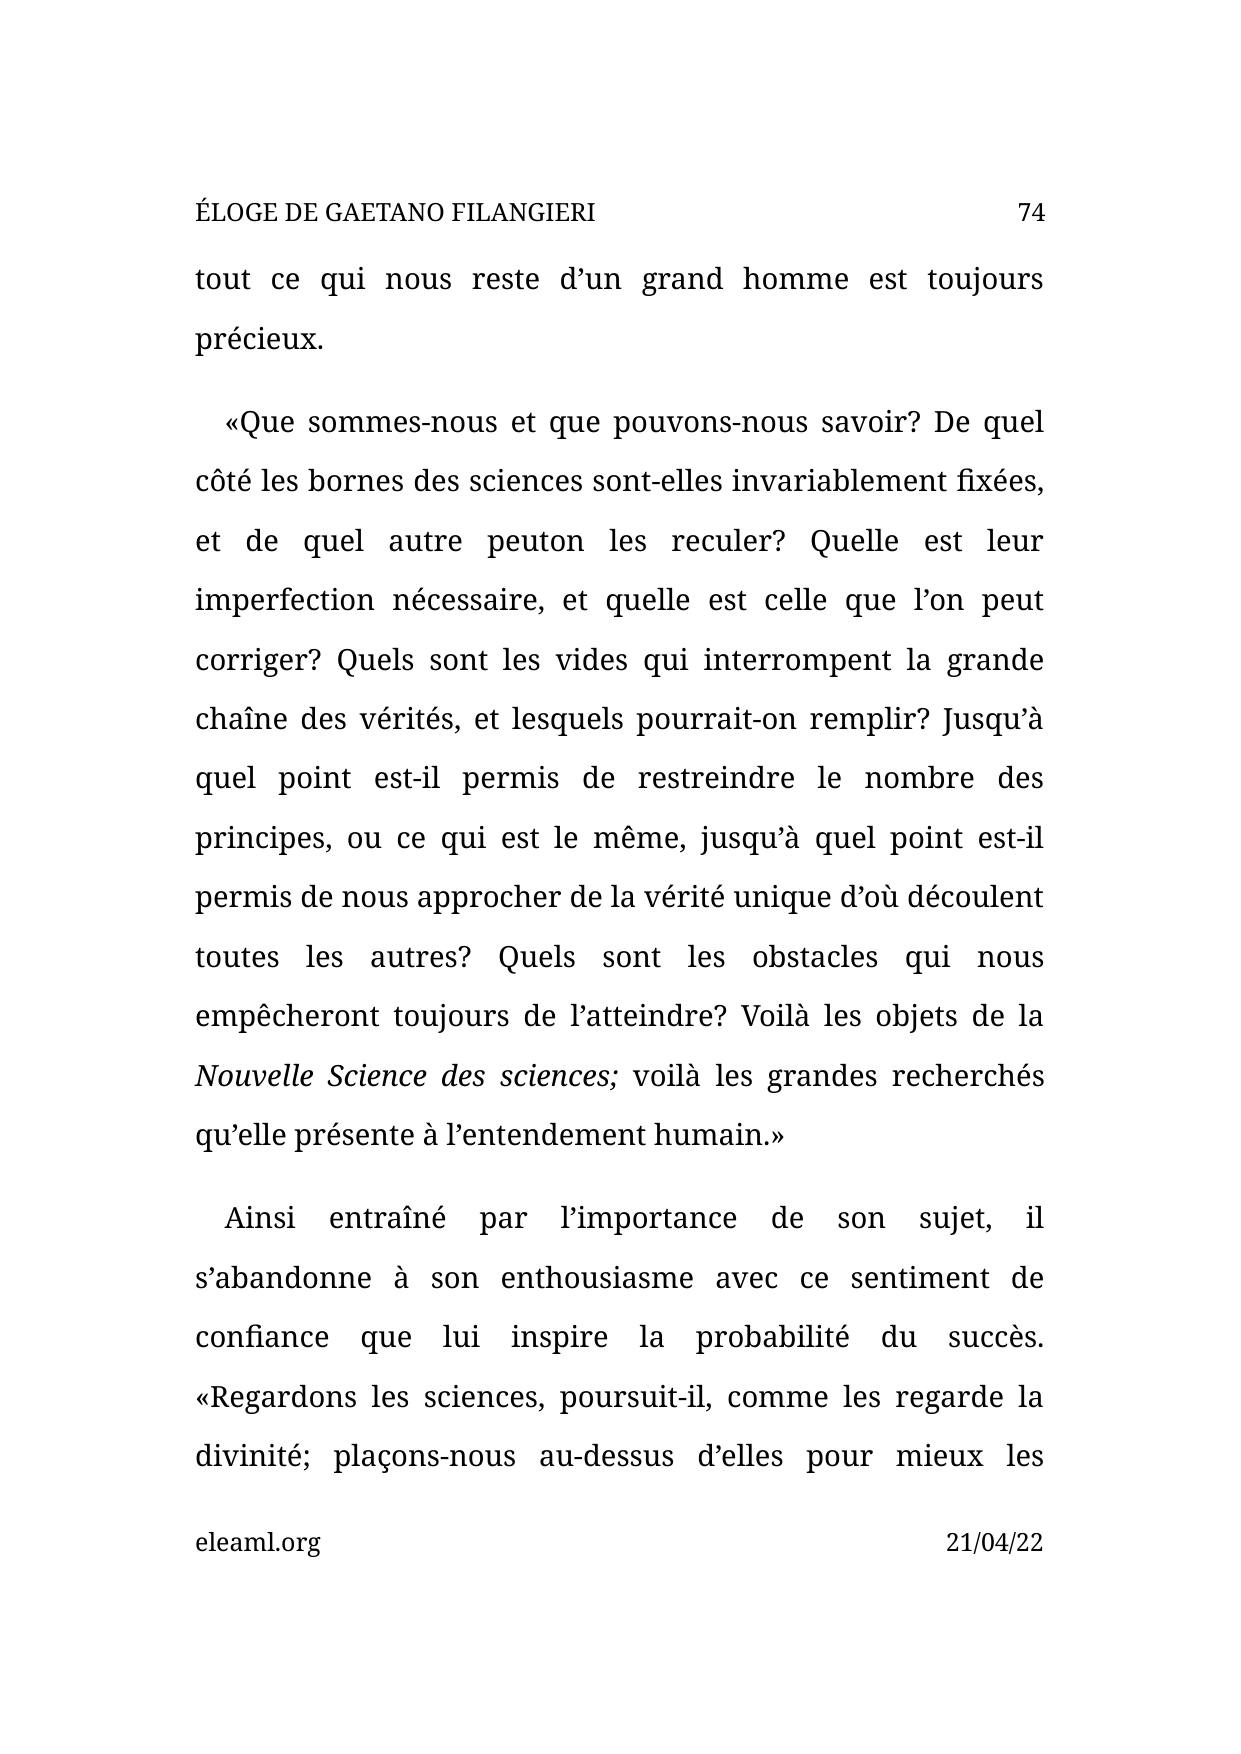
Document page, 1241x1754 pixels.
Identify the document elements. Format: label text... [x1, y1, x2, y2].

text tout ce qui nous reste d’un grand homme est toujours précieux. [195, 258, 1045, 358]
text «Que sommes-nous et que pouvons-nous savoir? De quel côté les bornes des sciences sont-elles invariablement fixées, et de quel autre peuton les reculer? Quelle est leur imperfection nécessaire, et quelle est celle que l’on peut corriger? Quels sont les vides qui interrompent la grande chaîne des vérités, et lesquels pourrait-on remplir? Jusqu’à quel point est-il permis de restreindre le nombre des principes, ou ce qui est le même, jusqu’à quel point est-il permis de nous approcher de la vérité unique d’où découlent toutes les autres? Quels sont les obstacles qui nous empêcheront toujours de l’atteindre? Voilà les objets de la Nouvelle Science des sciences; voilà les grandes recherchés qu’elle présente à l’entendement humain.» [195, 401, 1045, 1154]
text Ainsi entraîné par l’importance de son sujet, il s’abandonne à son enthousiasme avec ce sentiment de confiance que lui inspire la probabilité du succès. «Regardons les sciences, poursuit-il, comme les regarde la divinité; plaçons-nous au-dessus d’elles pour mieux les [195, 1198, 1045, 1475]
